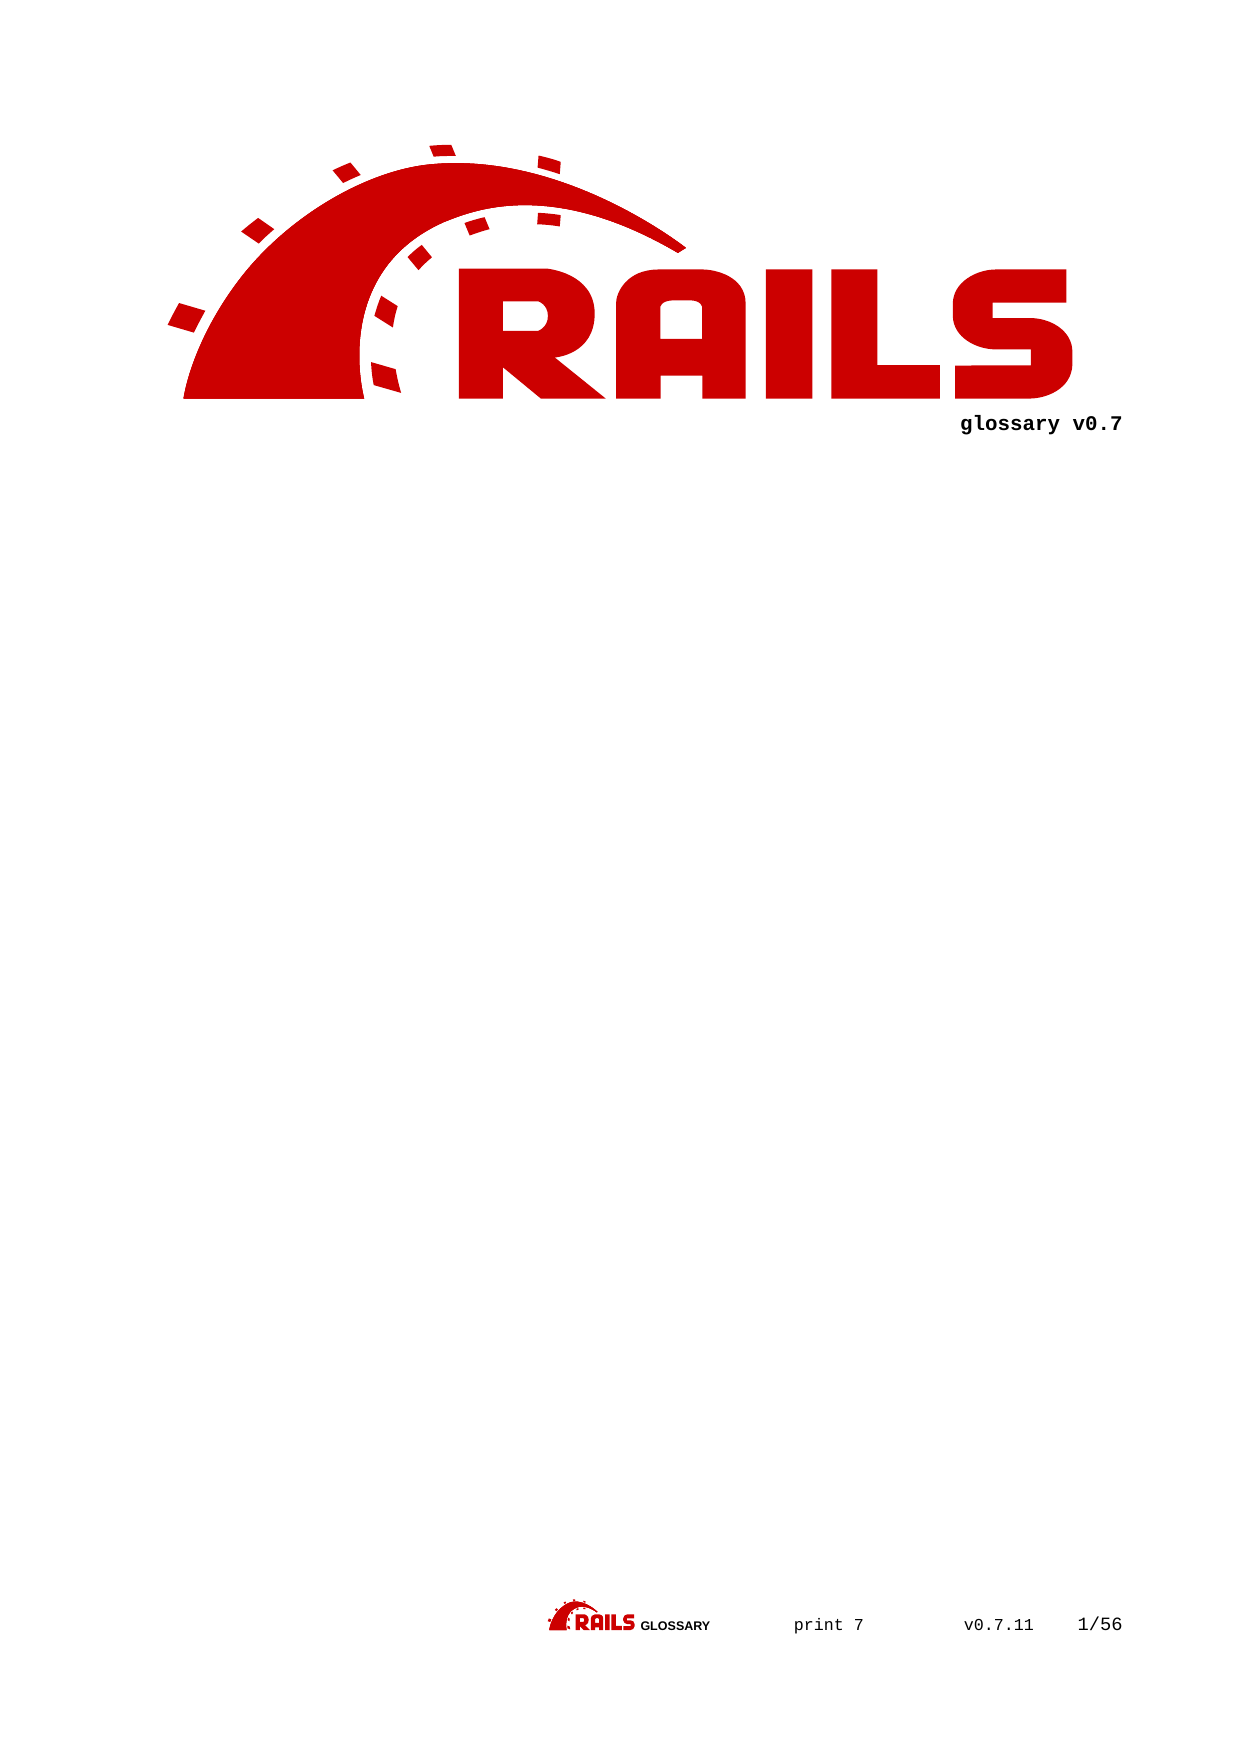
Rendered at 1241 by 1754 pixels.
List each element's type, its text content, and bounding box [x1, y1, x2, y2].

text glossary v0.7 [118, 413, 1122, 436]
